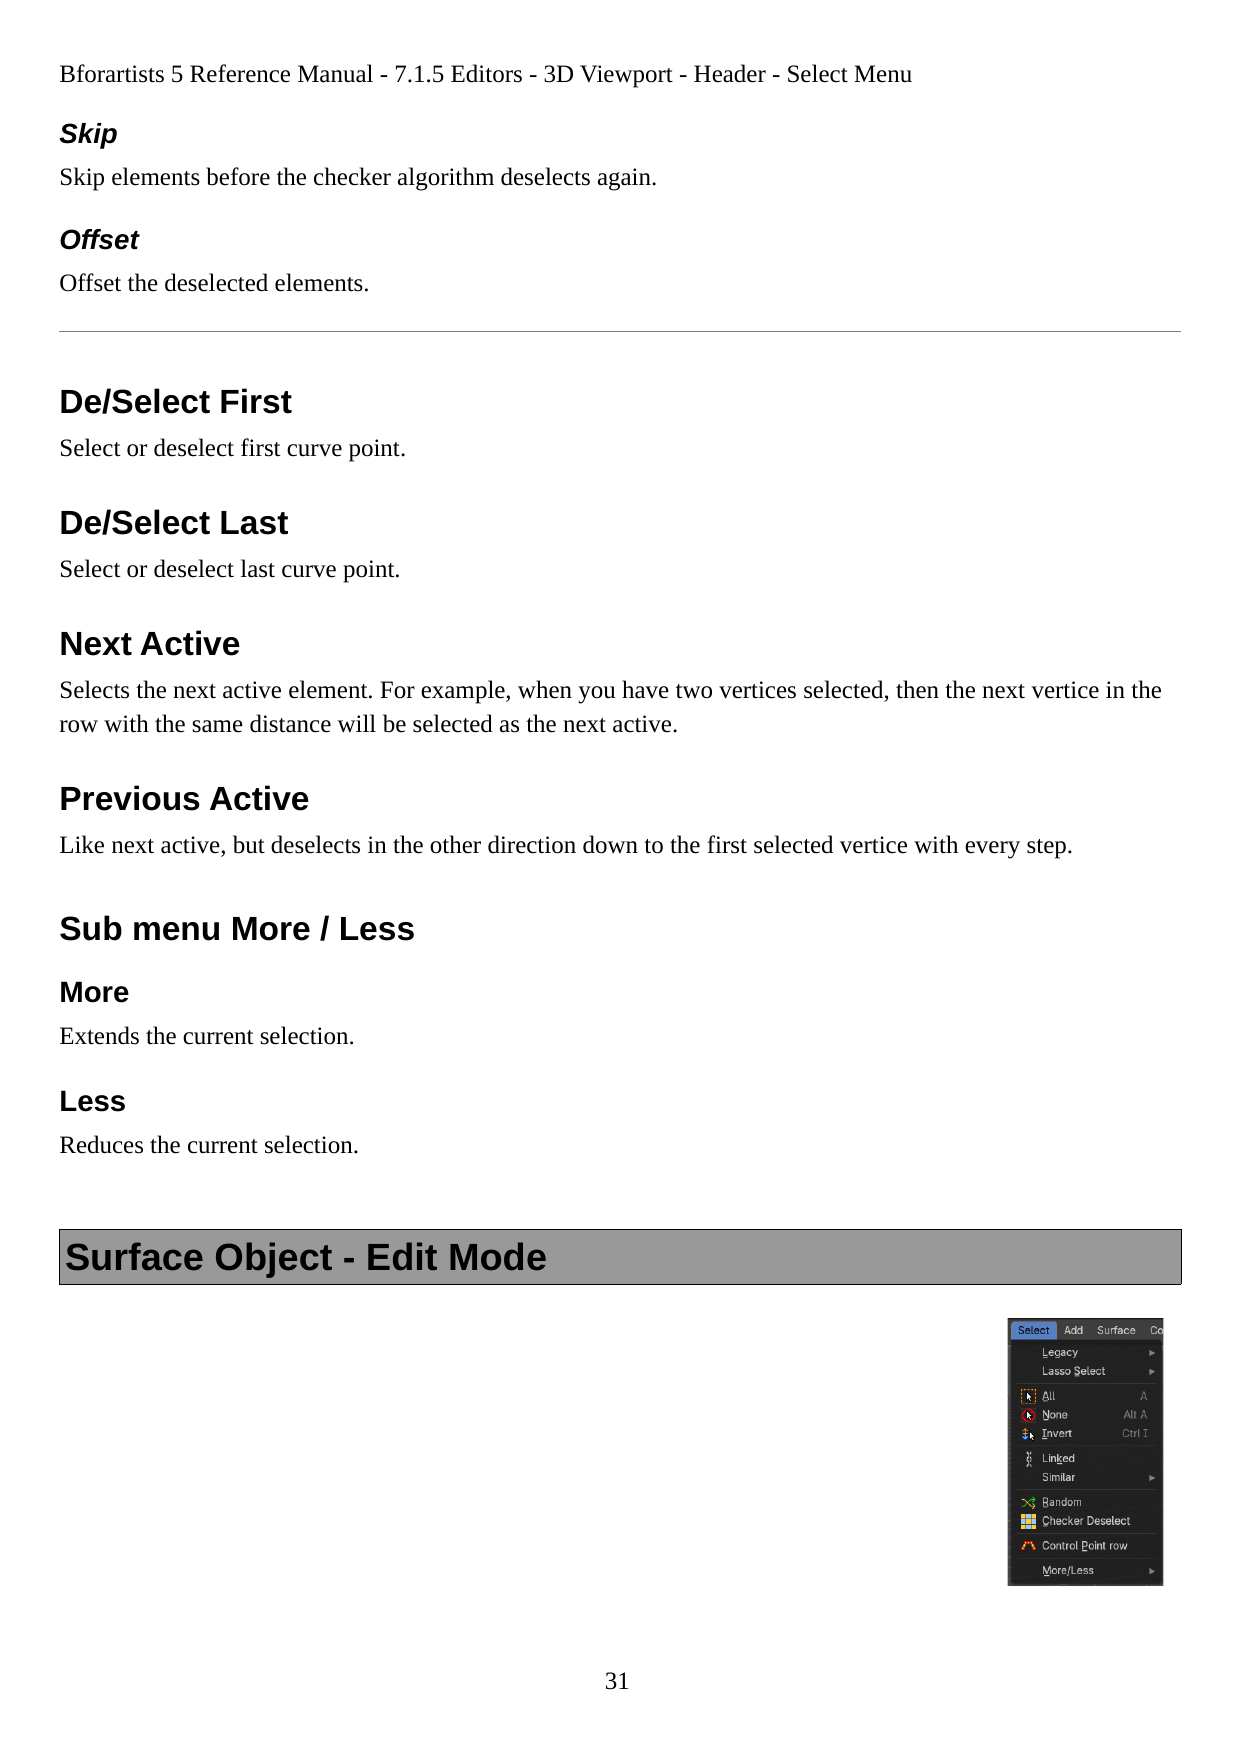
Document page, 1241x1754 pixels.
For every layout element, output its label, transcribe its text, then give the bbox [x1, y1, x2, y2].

subtitle Next Active [59, 624, 1181, 662]
text Selects the next active element. For example, when you have two vertices selected, then the next vertice in the row with the same distance will be selected as the next active. [59, 675, 1181, 738]
subtitle De/Select Last [59, 503, 1181, 541]
subtitle Skip [59, 117, 1181, 149]
text Extends the current selection. [59, 1021, 1181, 1049]
text Select or deselect first curve point. [59, 433, 1181, 462]
subtitle Sub menu More / Less [59, 909, 1181, 947]
subtitle Previous Active [59, 779, 1181, 818]
subtitle Less [59, 1084, 1181, 1118]
subtitle De/Select First [59, 382, 1181, 420]
table_header Surface Object - Edit Mode [60, 1230, 1181, 1284]
text Skip elements before the checker algorithm deselects again. [59, 162, 1181, 190]
text Reduces the current selection. [59, 1131, 1181, 1159]
picture [1007, 1318, 1164, 1586]
text Select or deselect last curve point. [59, 554, 1181, 583]
text Offset the deselected elements. [59, 268, 1181, 296]
text Like next active, but deselects in the other direction down to the first selected vertice with every step. [59, 830, 1181, 859]
subtitle More [59, 974, 1181, 1008]
subtitle Offset [59, 223, 1181, 255]
